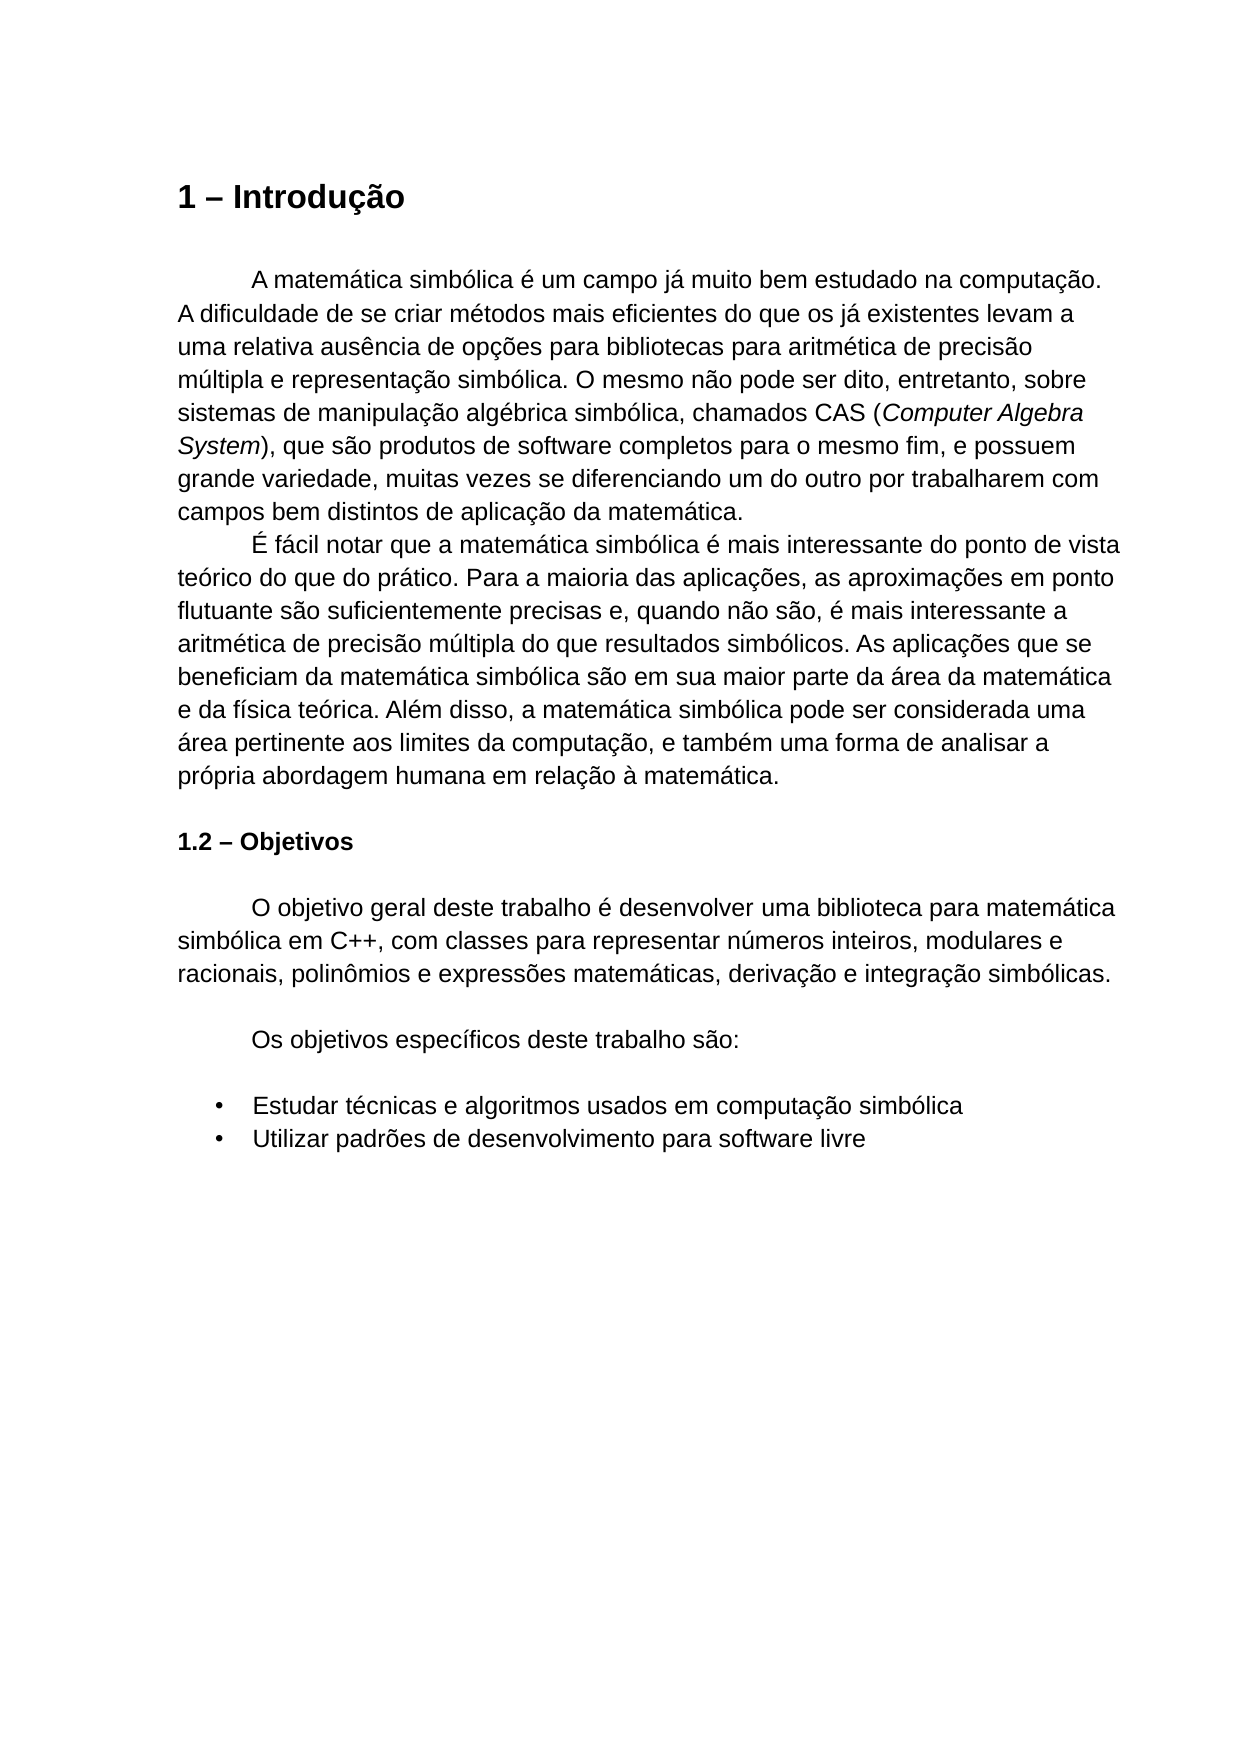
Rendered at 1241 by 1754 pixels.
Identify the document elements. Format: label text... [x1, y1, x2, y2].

text O objetivo geral deste trabalho é desenvolver uma biblioteca para matemática simbólica em C++, com classes para representar números inteiros, modulares e racionais, polinômios e expressões matemáticas, derivação e integração simbólicas. [177, 893, 1122, 988]
text É fácil notar que a matemática simbólica é mais interessante do ponto de vista teórico do que do prático. Para a maioria das aplicações, as aproximações em ponto flutuante são suficientemente precisas e, quando não são, é mais interessante a aritmética de precisão múltipla do que resultados simbólicos. As aplicações que se beneficiam da matemática simbólica são em sua maior parte da área da matemática e da física teórica. Além disso, a matemática simbólica pode ser considerada uma área pertinente aos limites da computação, e também uma forma de analisar a própria abordagem humana em relação à matemática. [177, 530, 1122, 789]
text 1.2 – Objetivos [177, 827, 1122, 856]
list Utilizar padrões de desenvolvimento para software livre [215, 1124, 1122, 1153]
text Os objetivos específicos deste trabalho são: [177, 1025, 1122, 1054]
text 1 – Introdução [177, 177, 1122, 216]
text A matemática simbólica é um campo já muito bem estudado na computação. A dificuldade de se criar métodos mais eficientes do que os já existentes levam a uma relativa ausência de opções para bibliotecas para aritmética de precisão múltipla e representação simbólica. O mesmo não pode ser dito, entretanto, sobre sistemas de manipulação algébrica simbólica, chamados CAS (Computer Algebra System), que são produtos de software completos para o mesmo fim, e possuem grande variedade, muitas vezes se diferenciando um do outro por trabalharem com campos bem distintos de aplicação da matemática. [177, 266, 1122, 525]
list Estudar técnicas e algoritmos usados em computação simbólica [215, 1091, 1122, 1120]
